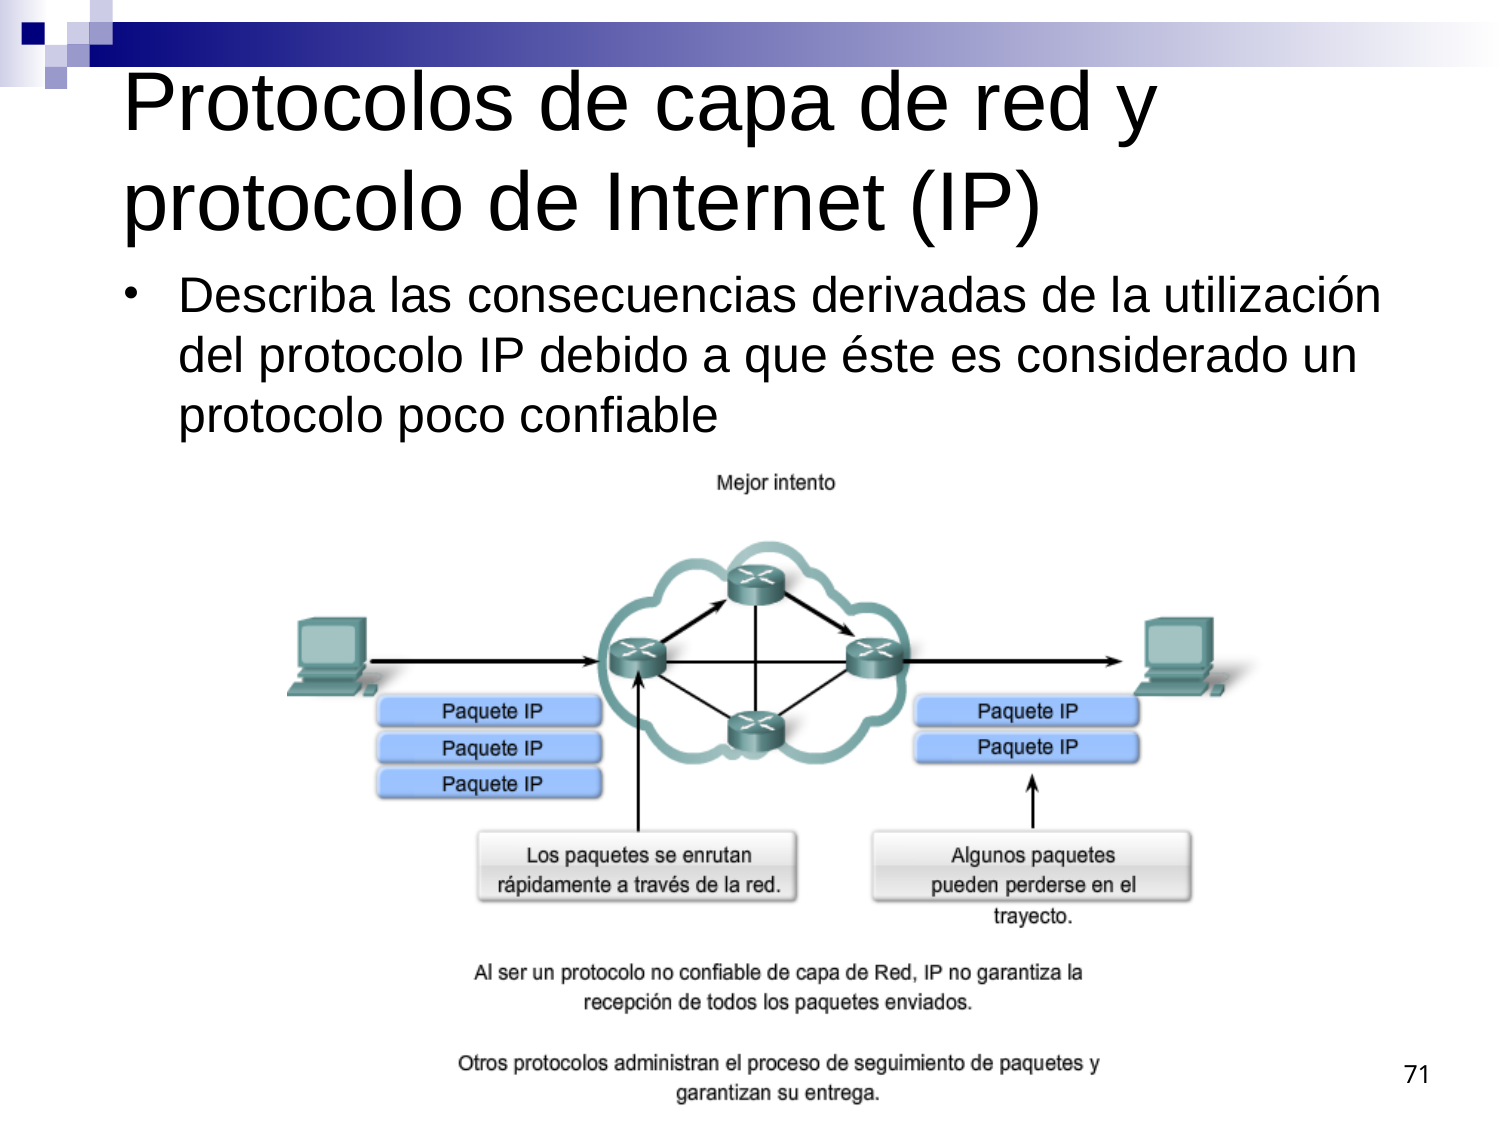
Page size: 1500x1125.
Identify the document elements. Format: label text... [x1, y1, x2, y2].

text_box Protocolos de capa de red y protocolo de Internet (IP) [107, 39, 1262, 255]
text_box Describa las consecuencias derivadas de la utilización del protocolo IP debido a que éste es considerado un protocolo poco confiable [107, 254, 1411, 451]
picture [287, 450, 1269, 1118]
text_box [1074, 1025, 1447, 1101]
